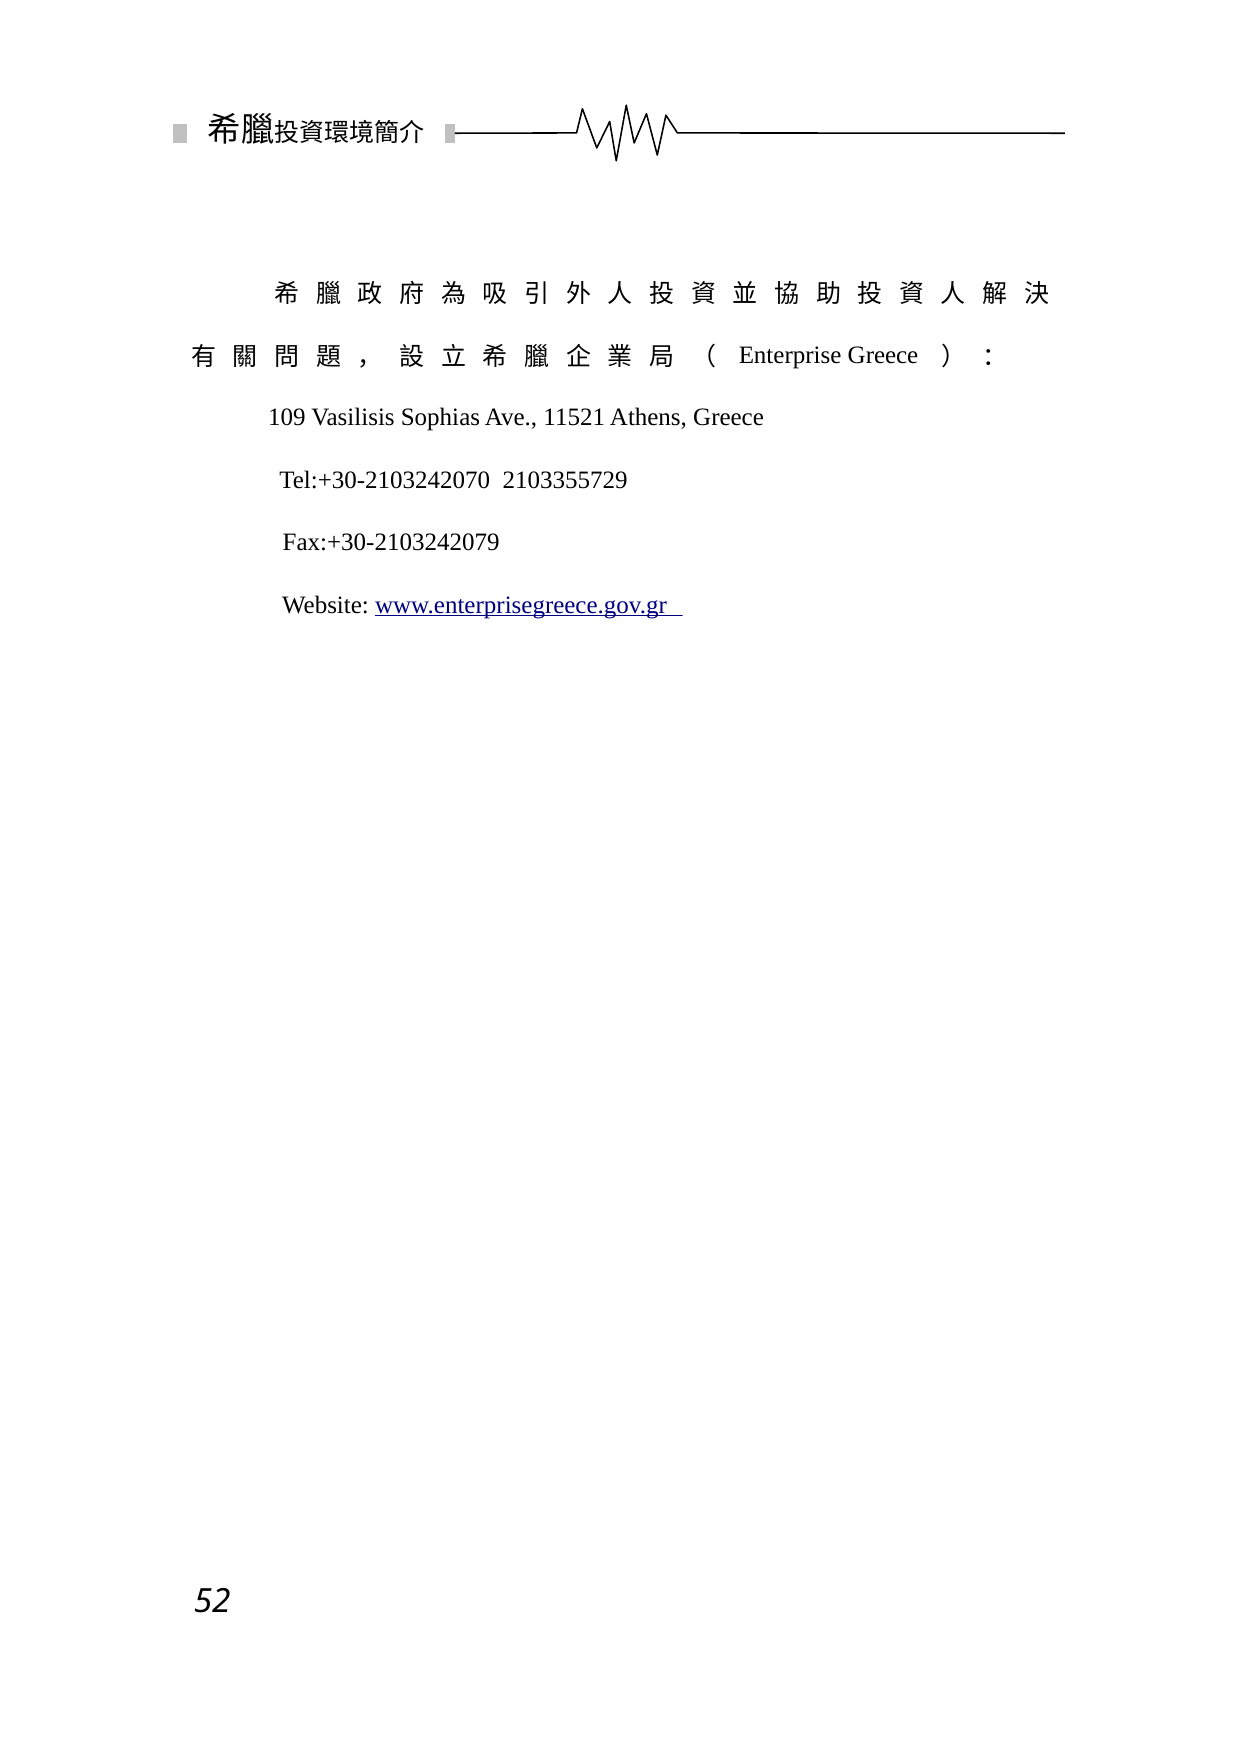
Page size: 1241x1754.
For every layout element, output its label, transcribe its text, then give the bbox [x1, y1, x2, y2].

text Website: www.enterprisegreece.gov.gr [183, 563, 1058, 625]
text Tel:+30-2103242070 2103355729 [183, 438, 1058, 500]
text 希臘政府為吸引外人投資並協助投資人解決有關問題，設立希臘企業局（Enterprise Greece）： [183, 250, 1058, 375]
text Fax:+30-2103242079 [183, 500, 1058, 563]
text 109 Vasilisis Sophias Ave., 11521 Athens, Greece [183, 375, 1058, 438]
